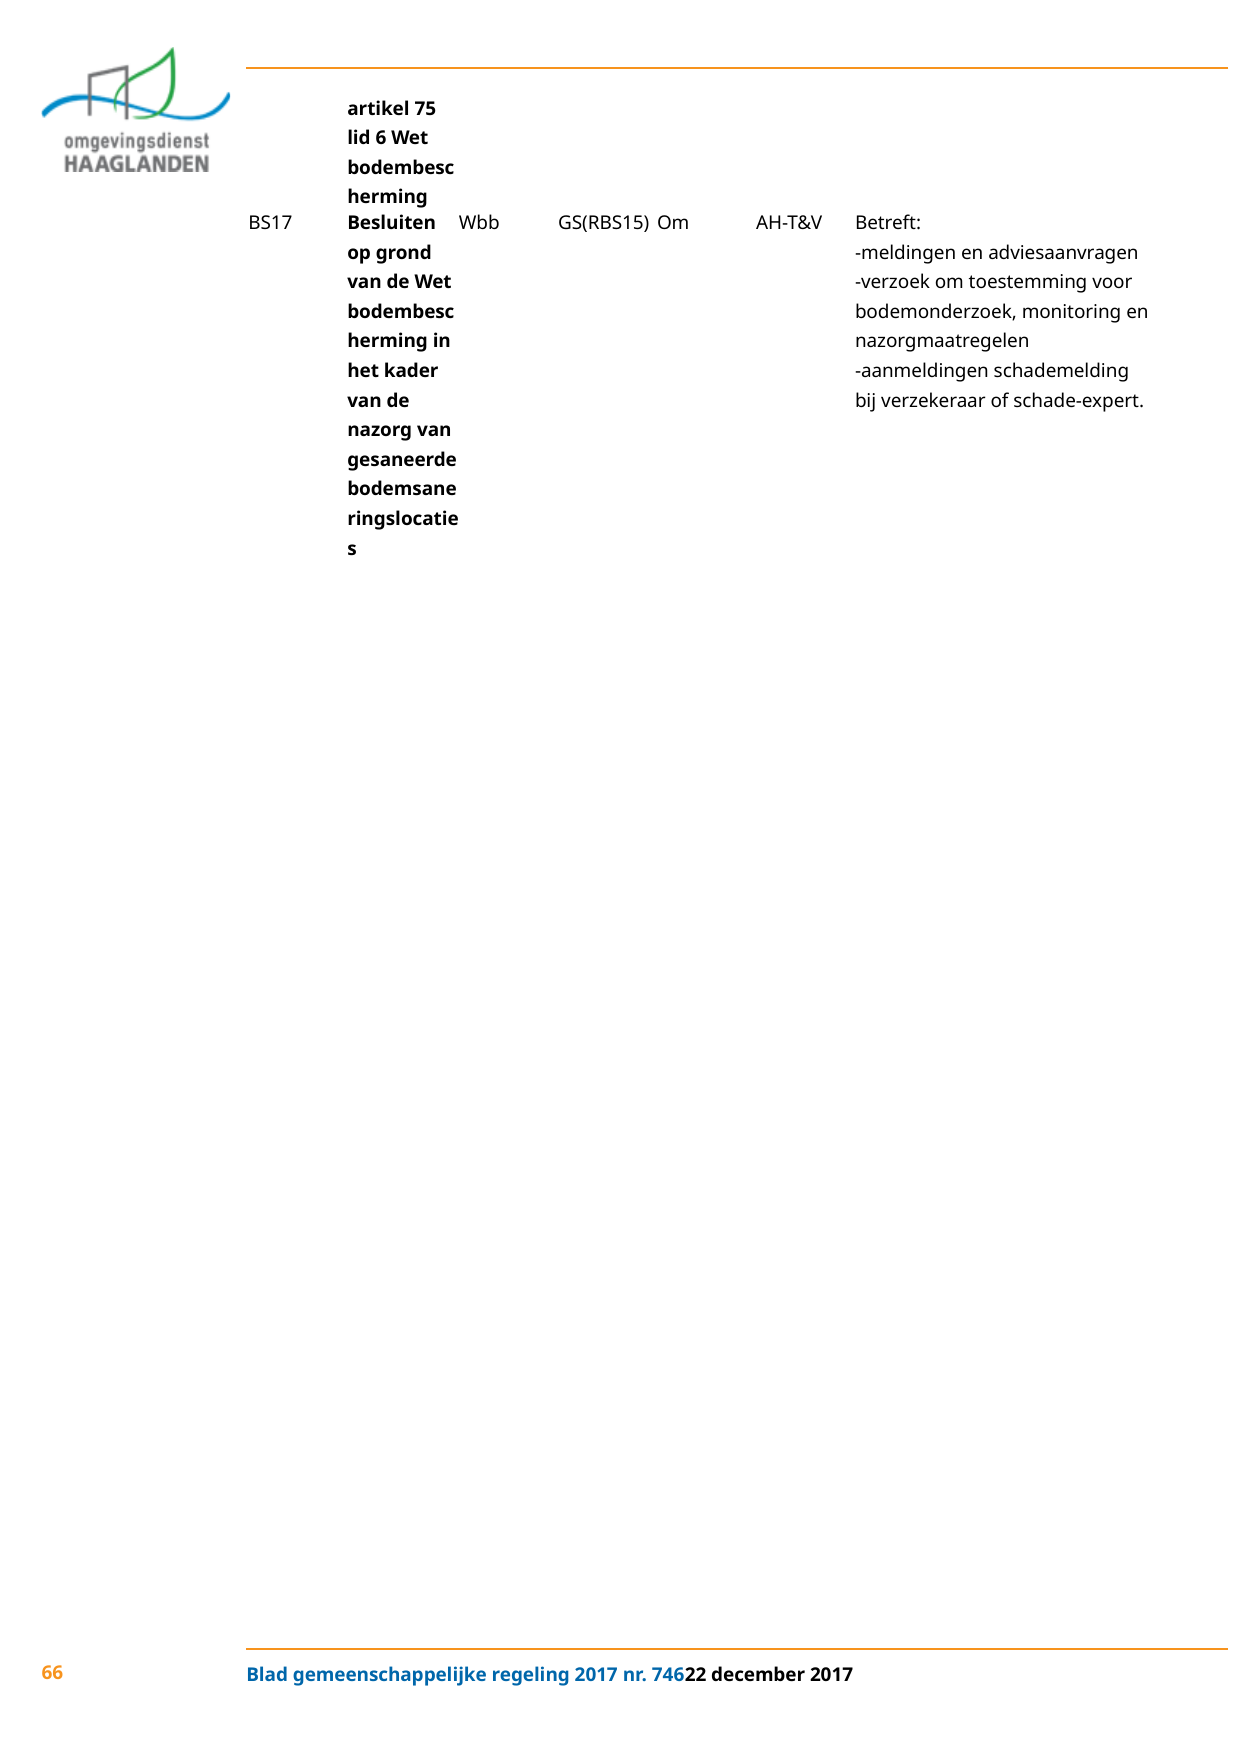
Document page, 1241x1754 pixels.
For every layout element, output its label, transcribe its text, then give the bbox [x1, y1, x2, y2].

table_cell [657, 95, 756, 209]
table_cell [558, 95, 657, 209]
table_cell [459, 95, 558, 209]
table_cell Betreft: -meldingen en adviesaanvragen -verzoek om toestemming voor bodemonderzoek, monitoring en nazorgmaatregelen -aanmeldingen schademelding bij verzekeraar of schade-expert. [855, 209, 1152, 560]
table_cell [855, 95, 954, 209]
picture [41, 47, 231, 172]
table_cell GS(RBS15) [558, 209, 657, 560]
table_cell Om [657, 209, 756, 560]
table_cell [756, 95, 855, 209]
table_cell artikel 75 lid 6 Wet bodembescherming [347, 95, 459, 209]
table_cell AH-T&V [756, 209, 855, 560]
table_cell Wbb [459, 209, 558, 560]
table_cell Besluiten op grond van de Wet bodembescherming in het kader van de nazorg van gesaneerde bodemsaneringslocaties [347, 209, 459, 560]
table_cell [248, 95, 347, 209]
table_cell BS17 [248, 209, 347, 560]
table_cell [954, 95, 1152, 209]
